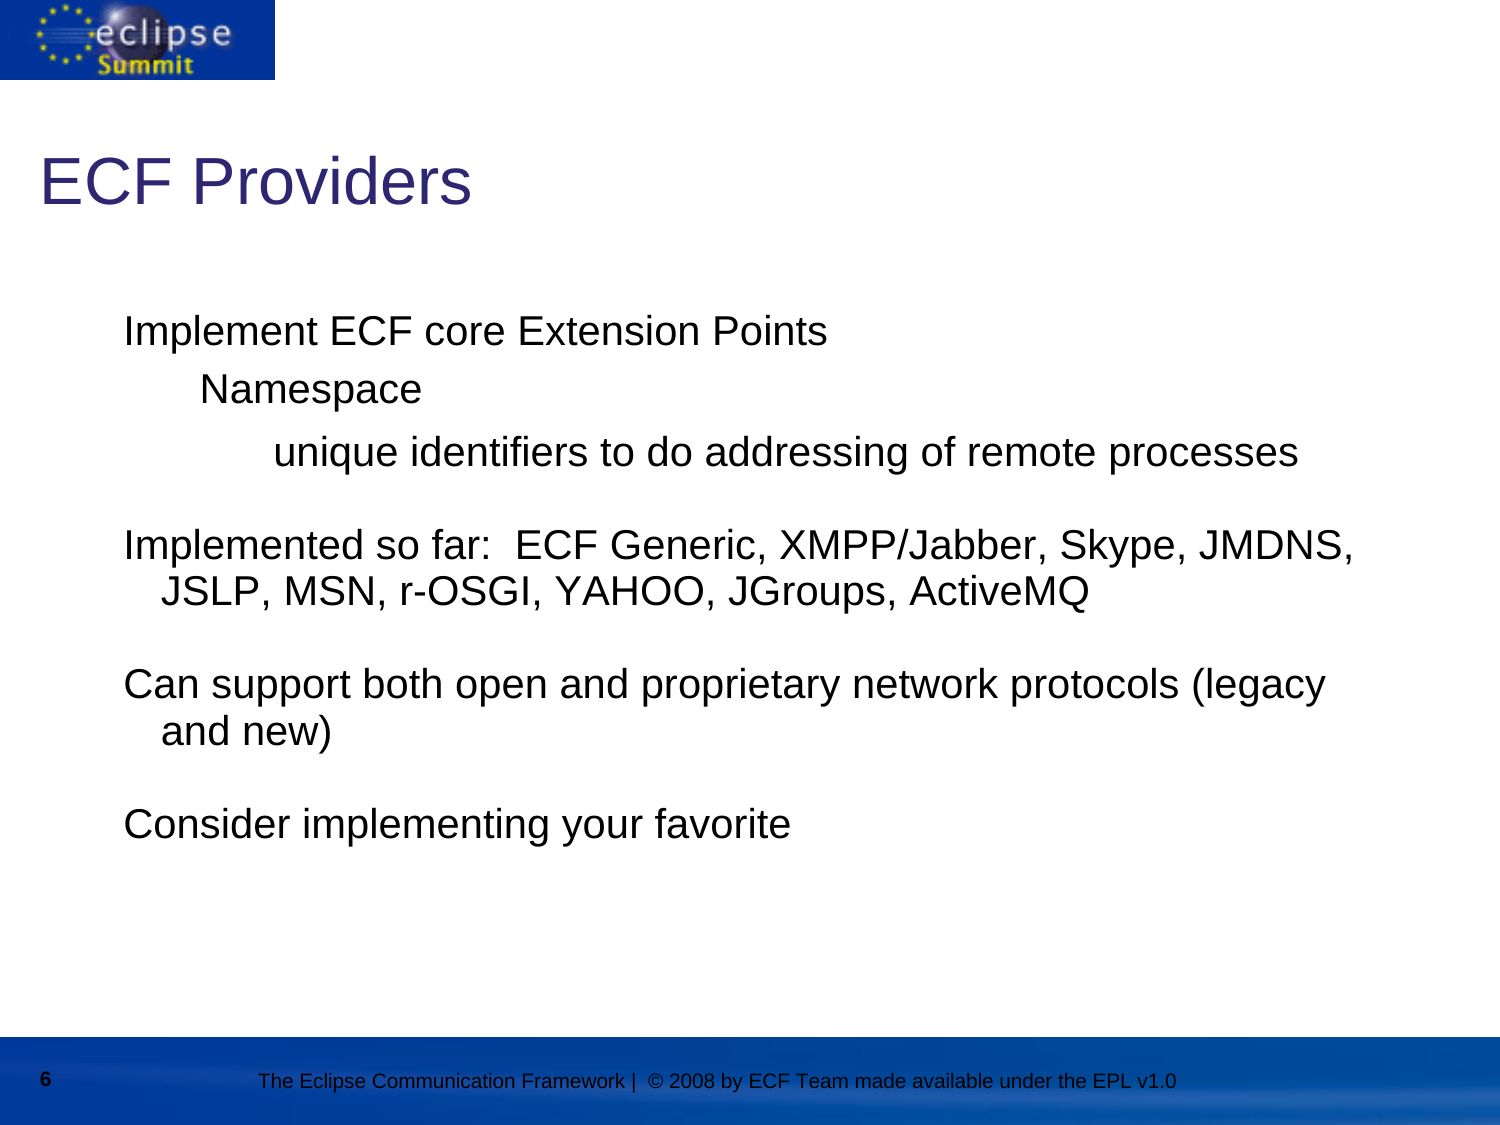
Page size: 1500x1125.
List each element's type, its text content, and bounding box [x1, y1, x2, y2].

list Implement ECF core Extension Points Namespace unique identifiers to do addressing of remote processes Implemented so far: ECF Generic, XMPP/Jabber, Skype, JMDNS, JSLP, MSN, r-OSGI, YAHOO, JGroups, ActiveMQ Can support both open and proprietary network protocols (legacy and new) Consider implementing your favorite [108, 299, 1378, 932]
picture [0, 0, 275, 80]
picture [0, 1037, 1500, 1125]
title ECF Providers [25, 142, 1378, 234]
